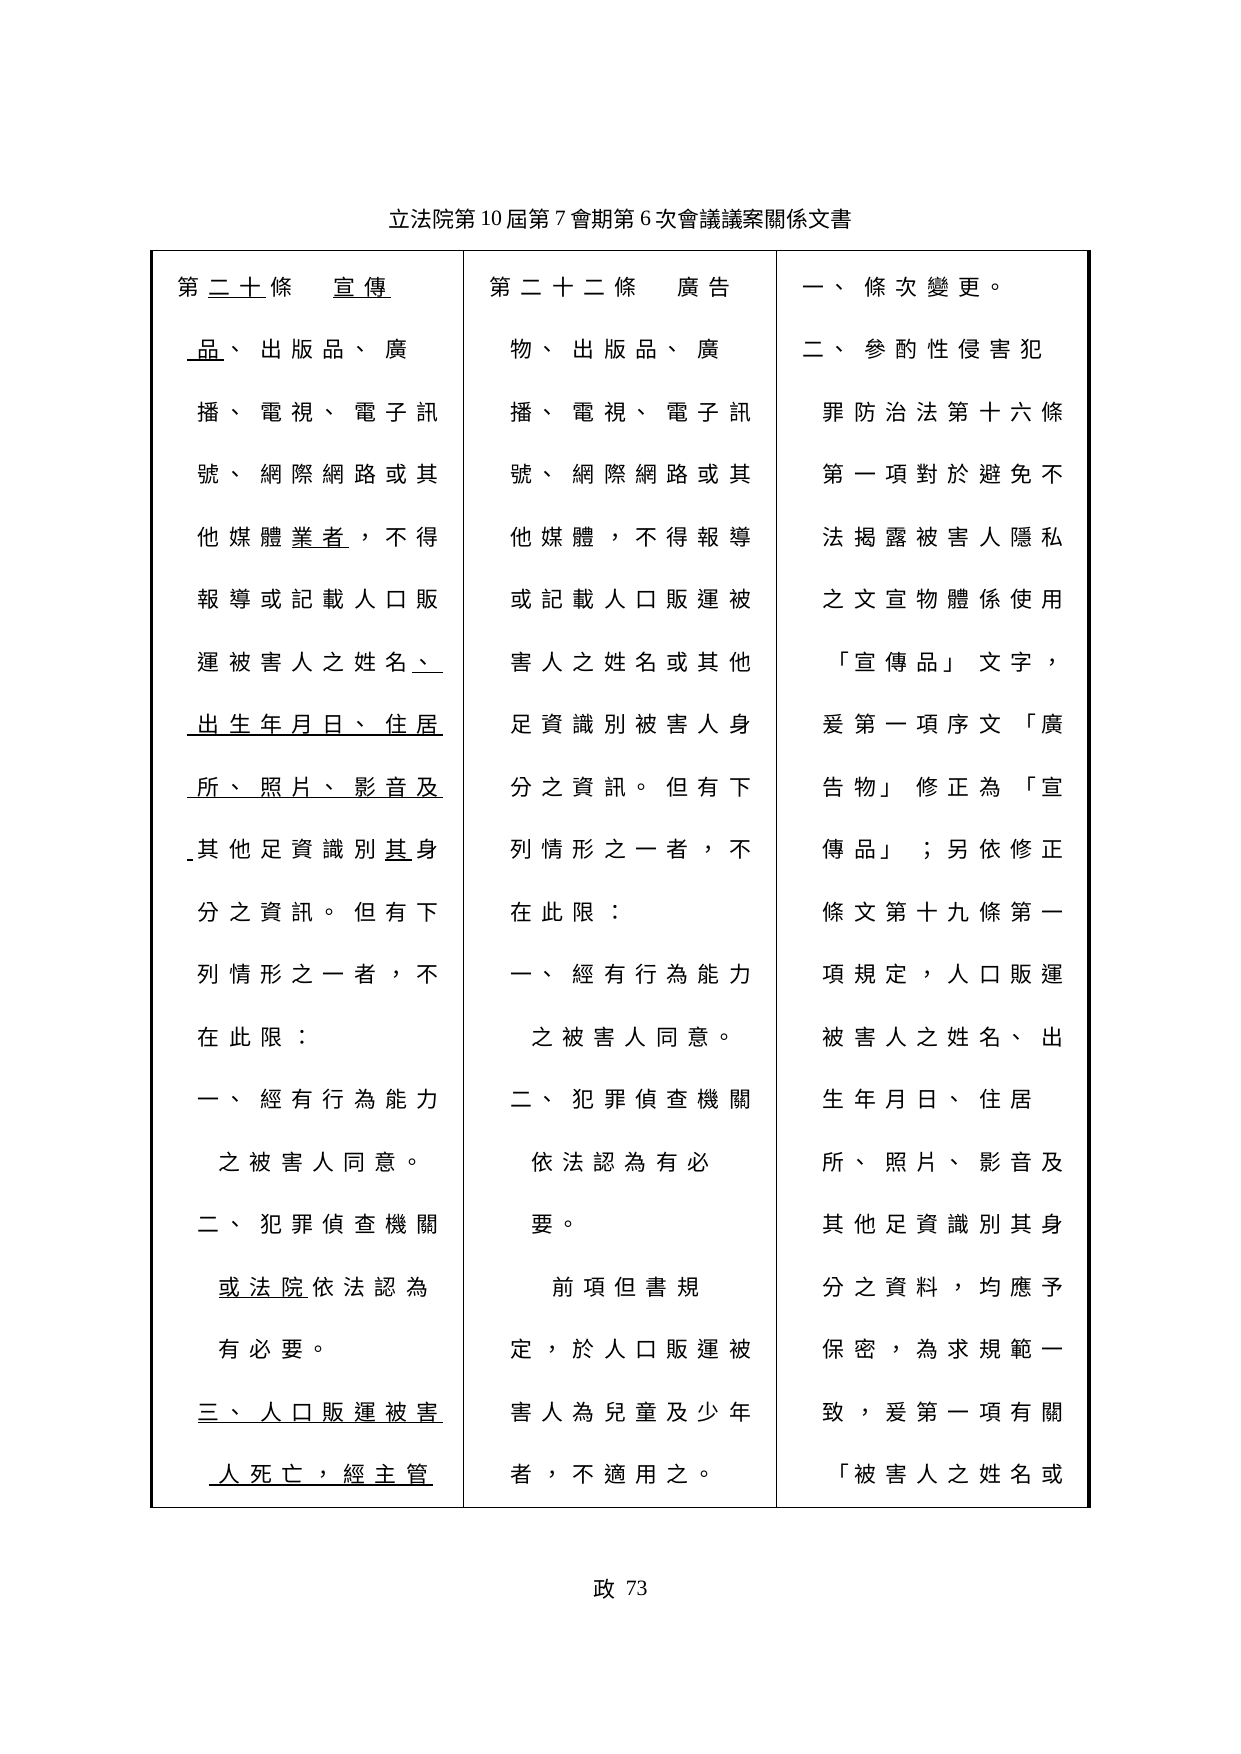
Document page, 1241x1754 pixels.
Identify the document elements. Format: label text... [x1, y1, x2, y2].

table_cell 第二十條 宣傳品、出版品、廣播、電視、電子訊號、網際網路或其他媒體業者，不得報導或記載人口販運被害人之姓名、出生年月日、住居所、照片、影音及其他足資識別其身分之資訊。但有下列情形之一者，不在此限： 一、經有行為能力之被害人同意。 二、犯罪偵查機關或法院依法認為有必要。 三、人口販運被害人死亡，經主管 [153, 251, 463, 1507]
table_cell 第二十二條 廣告物、出版品、廣播、電視、電子訊號、網際網路或其他媒體，不得報導或記載人口販運被害人之姓名或其他足資識別被害人身分之資訊。但有下列情形之一者，不在此限： 一、經有行為能力之被害人同意。 二、犯罪偵查機關依法認為有必要。 前項但書規定，於人口販運被害人為兒童及少年者，不適用之。 [464, 251, 776, 1507]
table_cell 一、條次變更。 二、參酌性侵害犯罪防治法第十六條第一項對於避免不法揭露被害人隱私之文宣物體係使用「宣傳品」文字，爰第一項序文「廣告物」修正為「宣傳品」；另依修正條文第十九條第一項規定，人口販運被害人之姓名、出生年月日、住居所、照片、影音及其他足資識別其身分之資料，均應予保密，為求規範一致，爰第一項有關「被害人之姓名或 [777, 251, 1087, 1507]
